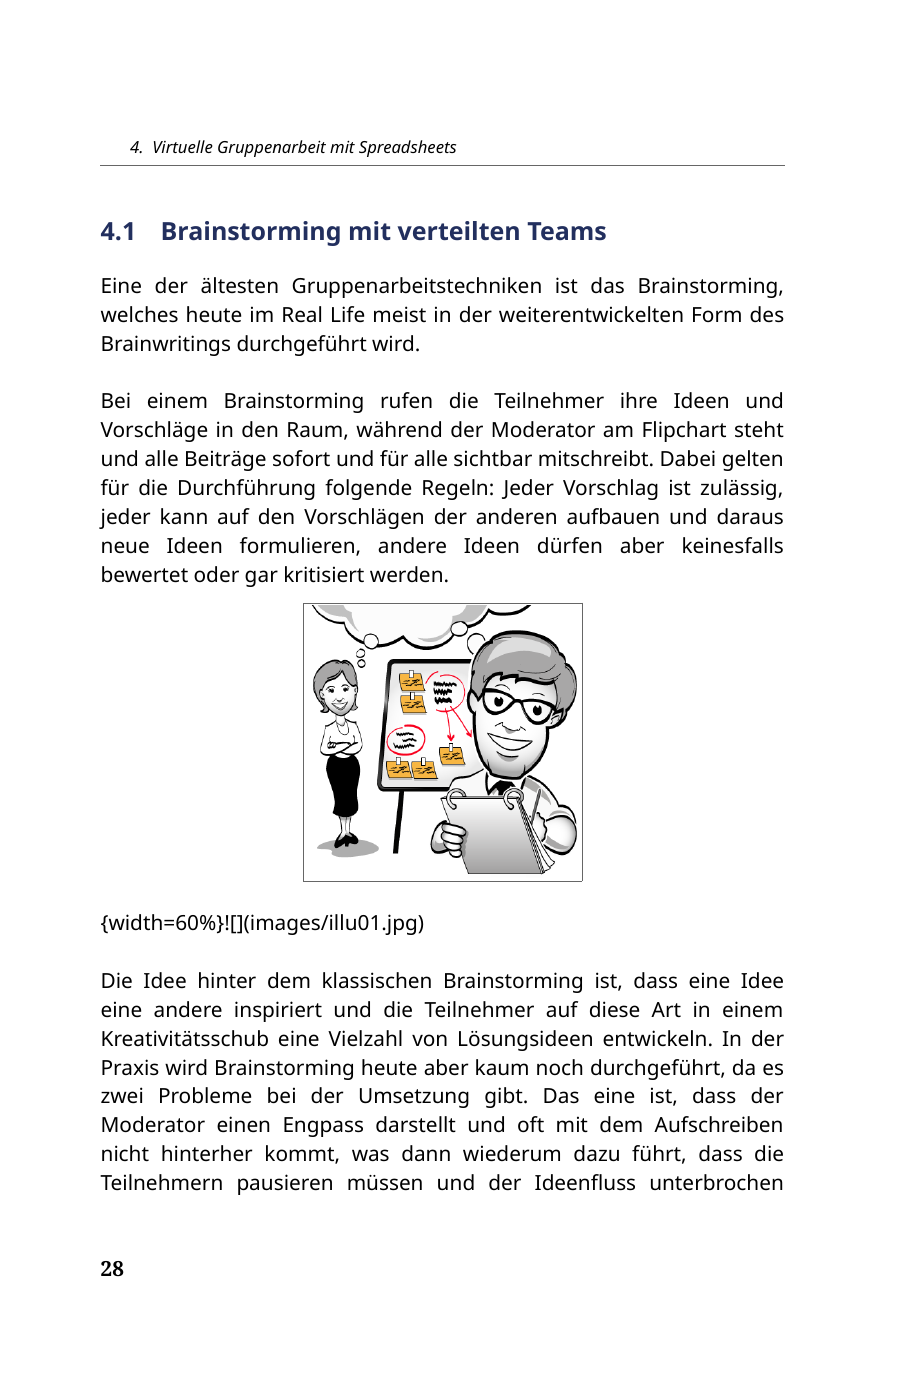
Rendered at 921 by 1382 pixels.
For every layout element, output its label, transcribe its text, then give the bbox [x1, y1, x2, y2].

text Die Idee hinter dem klassischen Brainstorming ist, dass eine Idee eine andere inspiriert und die Teilnehmer auf diese Art in einem Kreativitätsschub eine Vielzahl von Lösungsideen entwickeln. In der Praxis wird Brainstorming heute aber kaum noch durchgeführt, da es zwei Probleme bei der Umsetzung gibt. Das eine ist, dass der Moderator einen Engpass darstellt und oft mit dem Aufschreiben nicht hinterher kommt, was dann wiederum dazu führt, dass die Teilnehmern pausieren müssen und der Ideenfluss unterbrochen [100, 944, 785, 1197]
text {width=60%}![](images/illu01.jpg) [100, 597, 785, 936]
text Bei einem Brainstorming rufen die Teilnehmer ihre Ideen und Vorschläge in den Raum, während der Moderator am Flipchart steht und alle Beiträge sofort und für alle sichtbar mitschreibt. Dabei gelten für die Durchführung folgende Regeln: Jeder Vorschlag ist zulässig, jeder kann auf den Vorschlägen der anderen aufbauen und daraus neue Ideen formulieren, andere Ideen dürfen aber keinesfalls bewertet oder gar kritisiert werden. [100, 365, 785, 588]
subtitle Brainstorming mit verteilten Teams [100, 214, 785, 248]
text Eine der ältesten Gruppenarbeitstechniken ist das Brainstorming, welches heute im Real Life meist in der weiterentwickelten Form des Brainwritings durchgeführt wird. [100, 267, 785, 357]
picture [306, 605, 579, 879]
